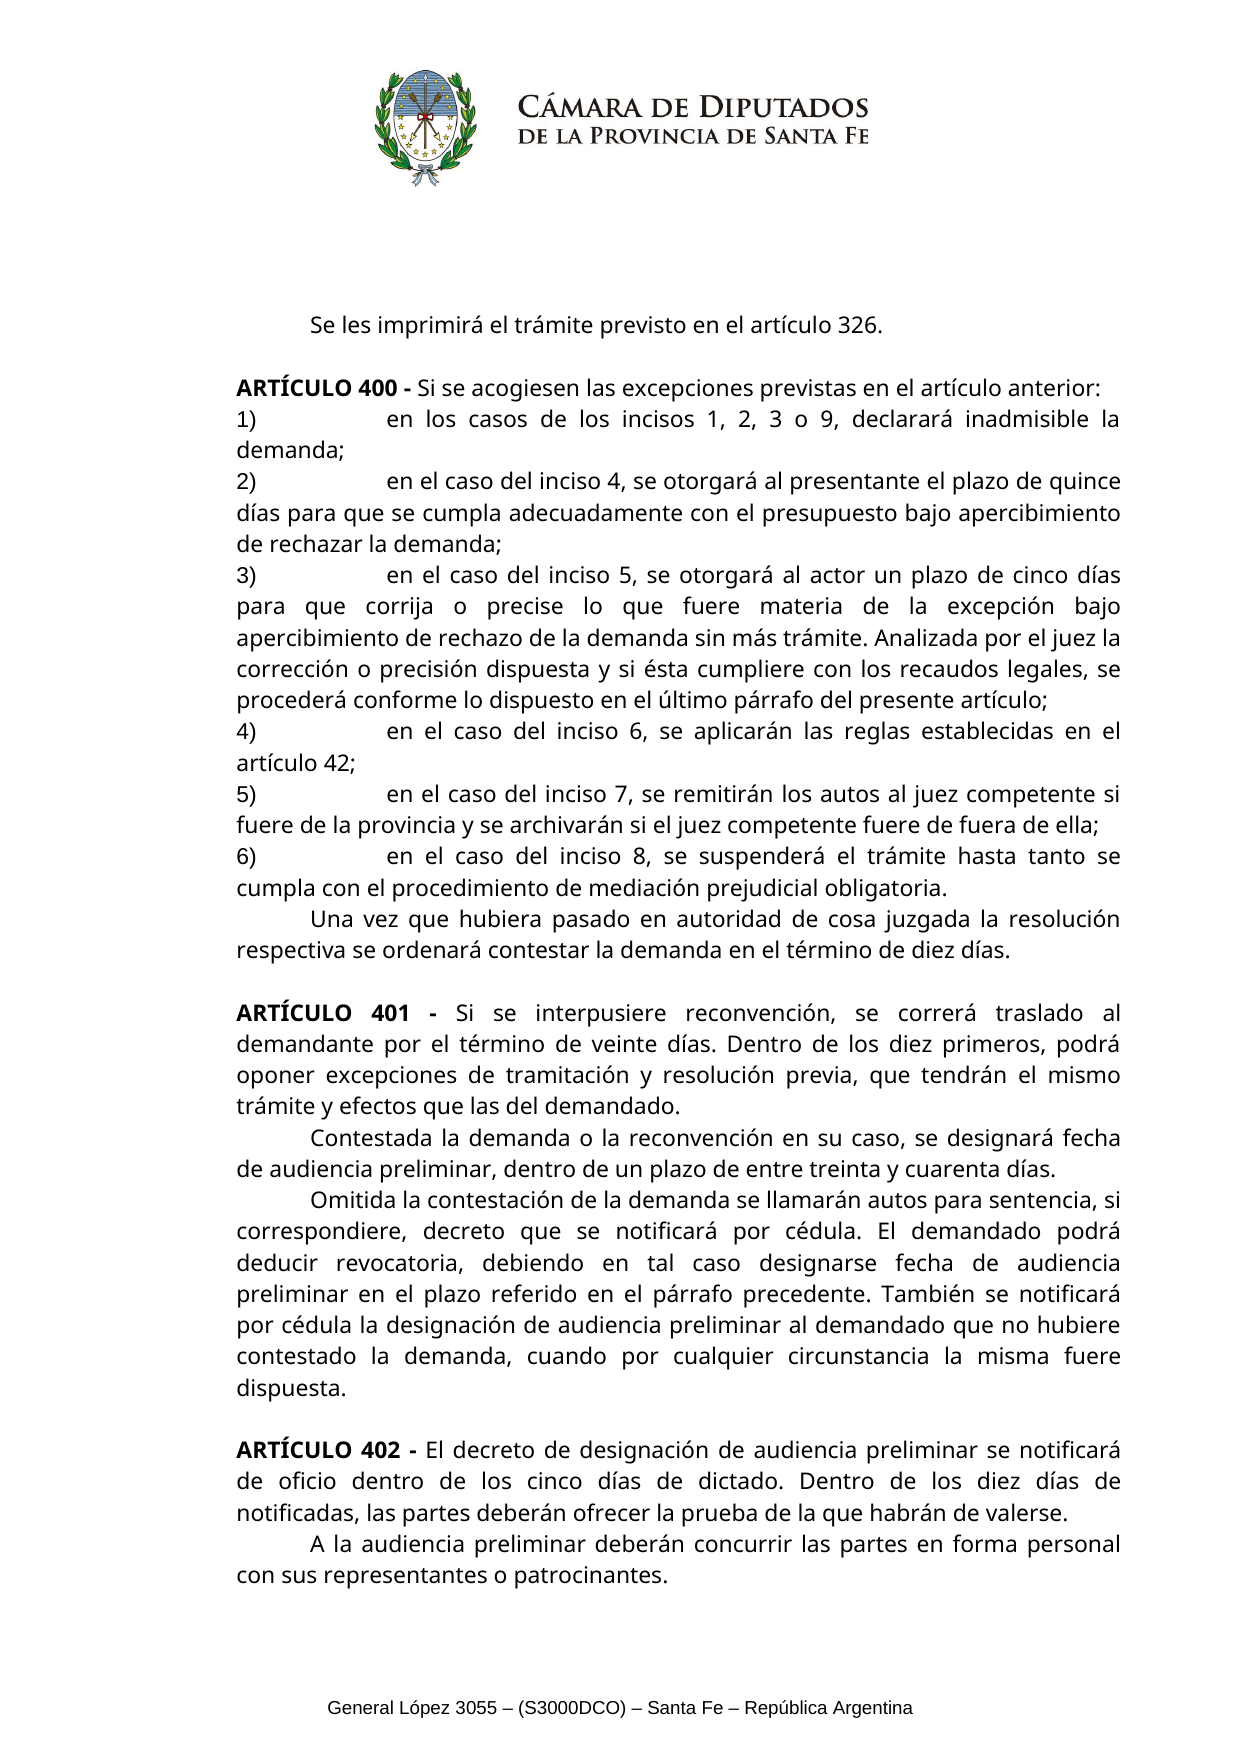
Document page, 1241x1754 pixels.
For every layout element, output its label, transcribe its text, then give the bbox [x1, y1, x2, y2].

text Contestada la demanda o la reconvención en su caso, se designará fecha de audiencia preliminar, dentro de un plazo de entre treinta y cuarenta días. [236, 1121, 1122, 1184]
text Omitida la contestación de la demanda se llamarán autos para sentencia, si correspondiere, decreto que se notificará por cédula. El demandado podrá deducir revocatoria, debiendo en tal caso designarse fecha de audiencia preliminar en el plazo referido en el párrafo precedente. También se notificará por cédula la designación de audiencia preliminar al demandado que no hubiere contestado la demanda, cuando por cualquier circunstancia la misma fuere dispuesta. [236, 1184, 1122, 1403]
text Una vez que hubiera pasado en autoridad de cosa juzgada la resolución respectiva se ordenará contestar la demanda en el término de diez días. [236, 903, 1122, 965]
text ARTÍCULO 402 - El decreto de designación de audiencia preliminar se notificará de oficio dentro de los cinco días de dictado. Dentro de los diez días de notificadas, las partes deberán ofrecer la prueba de la que habrán de valerse. [236, 1434, 1122, 1528]
list en los casos de los incisos 1, 2, 3 o 9, declarará inadmisible la demanda; [236, 403, 1122, 465]
picture [374, 70, 869, 191]
text ARTÍCULO 401 - Si se interpusiere reconvención, se correrá traslado al demandante por el término de veinte días. Dentro de los diez primeros, podrá oponer excepciones de tramitación y resolución previa, que tendrán el mismo trámite y efectos que las del demandado. [236, 996, 1122, 1121]
text Se les imprimirá el trámite previsto en el artículo 326. [236, 309, 1122, 340]
list en el caso del inciso 4, se otorgará al presentante el plazo de quince días para que se cumpla adecuadamente con el presupuesto bajo apercibimiento de rechazar la demanda; [236, 465, 1122, 559]
list en el caso del inciso 8, se suspenderá el trámite hasta tanto se cumpla con el procedimiento de mediación prejudicial obligatoria. [236, 840, 1122, 903]
list en el caso del inciso 6, se aplicarán las reglas establecidas en el artículo 42; [236, 715, 1122, 778]
text A la audiencia preliminar deberán concurrir las partes en forma personal con sus representantes o patrocinantes. [236, 1528, 1122, 1590]
list en el caso del inciso 5, se otorgará al actor un plazo de cinco días para que corrija o precise lo que fuere materia de la excepción bajo apercibimiento de rechazo de la demanda sin más trámite. Analizada por el juez la corrección o precisión dispuesta y si ésta cumpliere con los recaudos legales, se procederá conforme lo dispuesto en el último párrafo del presente artículo; [236, 559, 1122, 715]
text ARTÍCULO 400 - Si se acogiesen las excepciones previstas en el artículo anterior: [236, 371, 1122, 403]
list en el caso del inciso 7, se remitirán los autos al juez competente si fuere de la provincia y se archivarán si el juez competente fuere de fuera de ella; [236, 778, 1122, 840]
